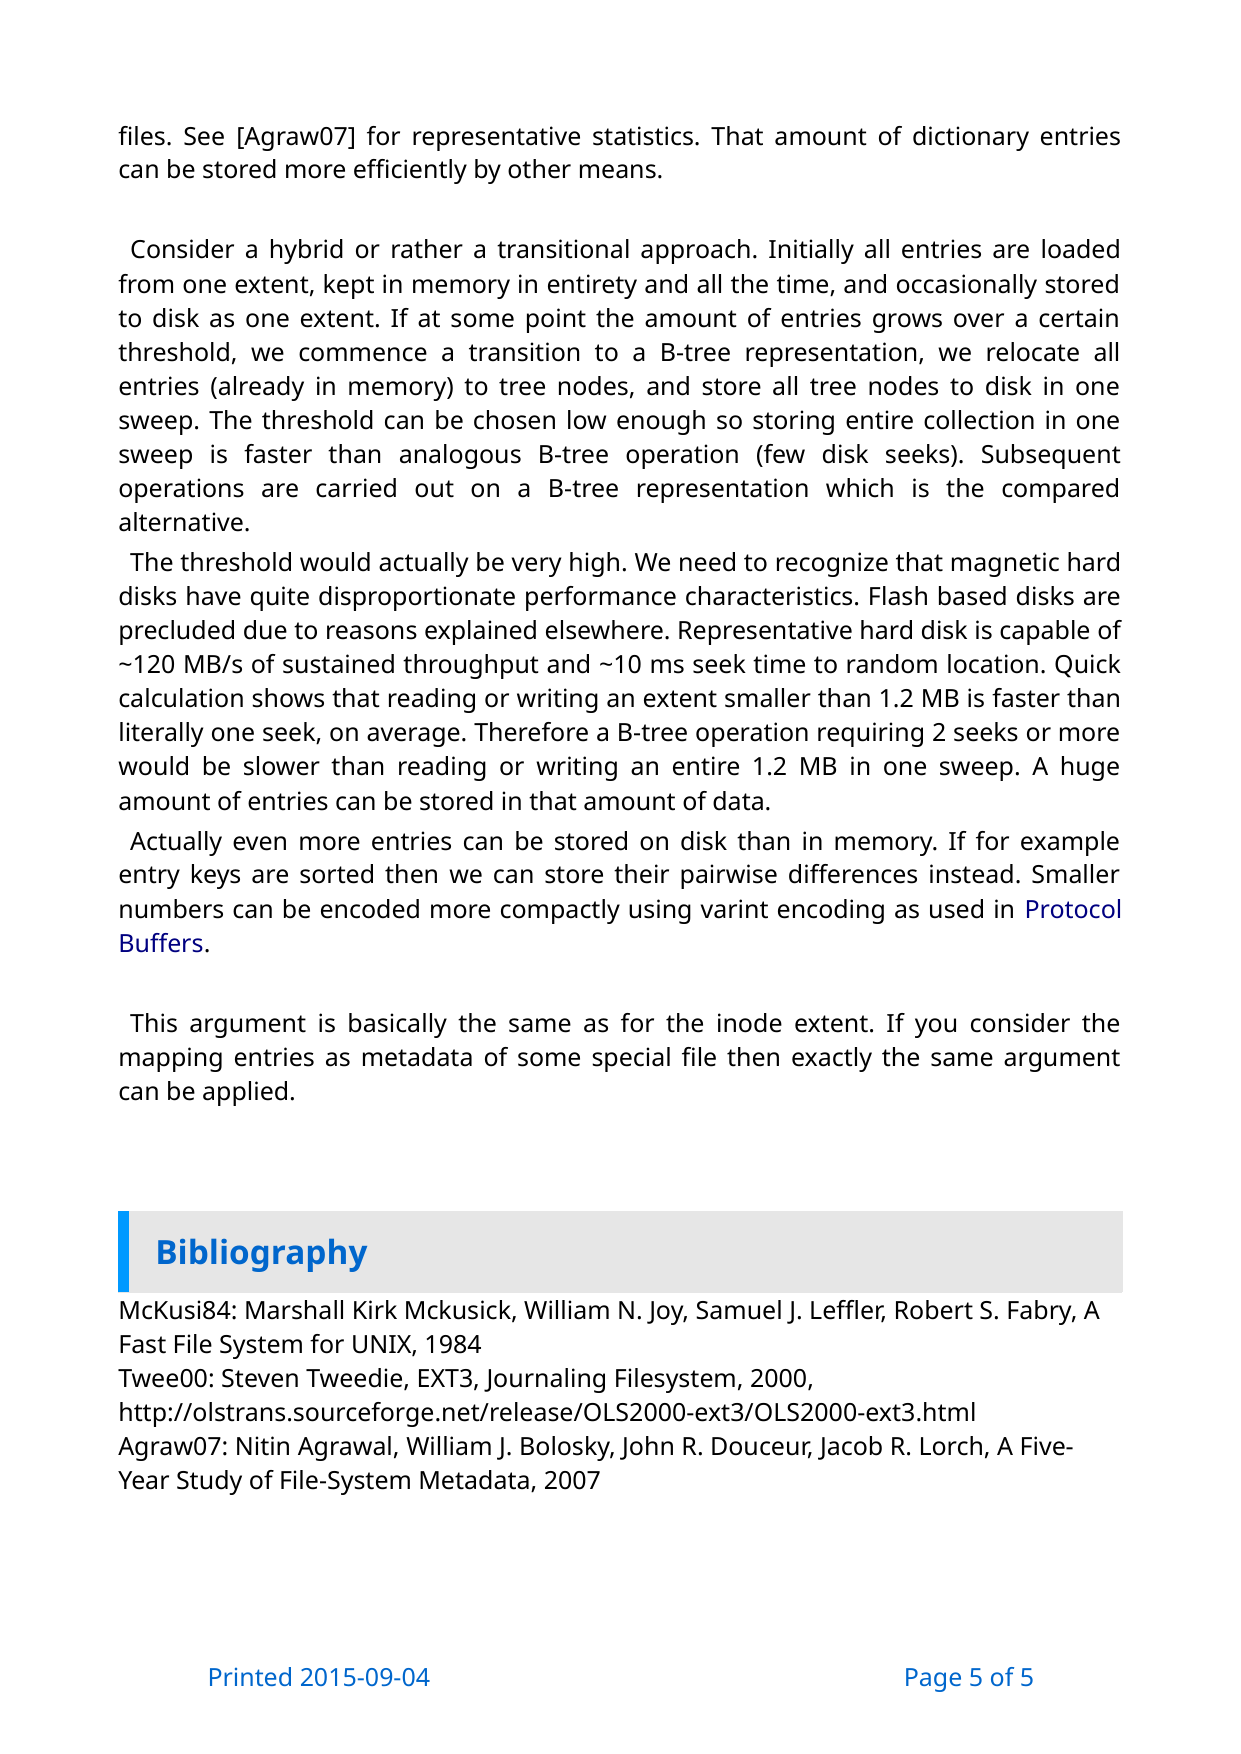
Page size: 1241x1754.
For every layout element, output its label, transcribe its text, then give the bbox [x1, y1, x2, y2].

text files. See [Agraw07] for representative statistics. That amount of dictionary entries can be stored more efficiently by other means. [118, 118, 1122, 186]
text Actually even more entries can be stored on disk than in memory. If for example entry keys are sorted then we can store their pairwise differences instead. Smaller numbers can be encoded more compactly using varint encoding as used in Protocol Buffers. [118, 823, 1122, 959]
text McKusi84: Marshall Kirk Mckusick, William N. Joy, Samuel J. Leffler, Robert S. Fabry, A Fast File System for UNIX, 1984 [118, 1293, 1122, 1360]
text Consider a hybrid or rather a transitional approach. Initially all entries are loaded from one extent, kept in memory in entirety and all the time, and occasionally stored to disk as one extent. If at some point the amount of entries grows over a certain threshold, we commence a transition to a B-tree representation, we relocate all entries (already in memory) to tree nodes, and store all tree nodes to disk in one sweep. The threshold can be chosen low enough so storing entire collection in one sweep is faster than analogous B-tree operation (few disk seeks). Subsequent operations are carried out on a B-tree representation which is the compared alternative. [118, 232, 1122, 539]
text Twee00: Steven Tweedie, EXT3, Journaling Filesystem, 2000, http://olstrans.sourceforge.net/release/OLS2000-ext3/OLS2000-ext3.html [118, 1360, 1122, 1428]
subtitle Bibliography [129, 1212, 1122, 1292]
text Agraw07: Nitin Agrawal, William J. Bolosky, John R. Douceur, Jacob R. Lorch, A Five-Year Study of File-System Metadata, 2007 [118, 1428, 1122, 1497]
text This argument is basically the same as for the inode extent. If you consider the mapping entries as metadata of some special file then exactly the same argument can be applied. [118, 1005, 1122, 1107]
text The threshold would actually be very high. We need to recognize that magnetic hard disks have quite disproportionate performance characteristics. Flash based disks are precluded due to reasons explained elsewhere. Representative hard disk is capable of ~120 MB/s of sustained throughput and ~10 ms seek time to random location. Quick calculation shows that reading or writing an extent smaller than 1.2 MB is faster than literally one seek, on average. Therefore a B-tree operation requiring 2 seeks or more would be slower than reading or writing an entire 1.2 MB in one sweep. A huge amount of entries can be stored in that amount of data. [118, 545, 1122, 817]
